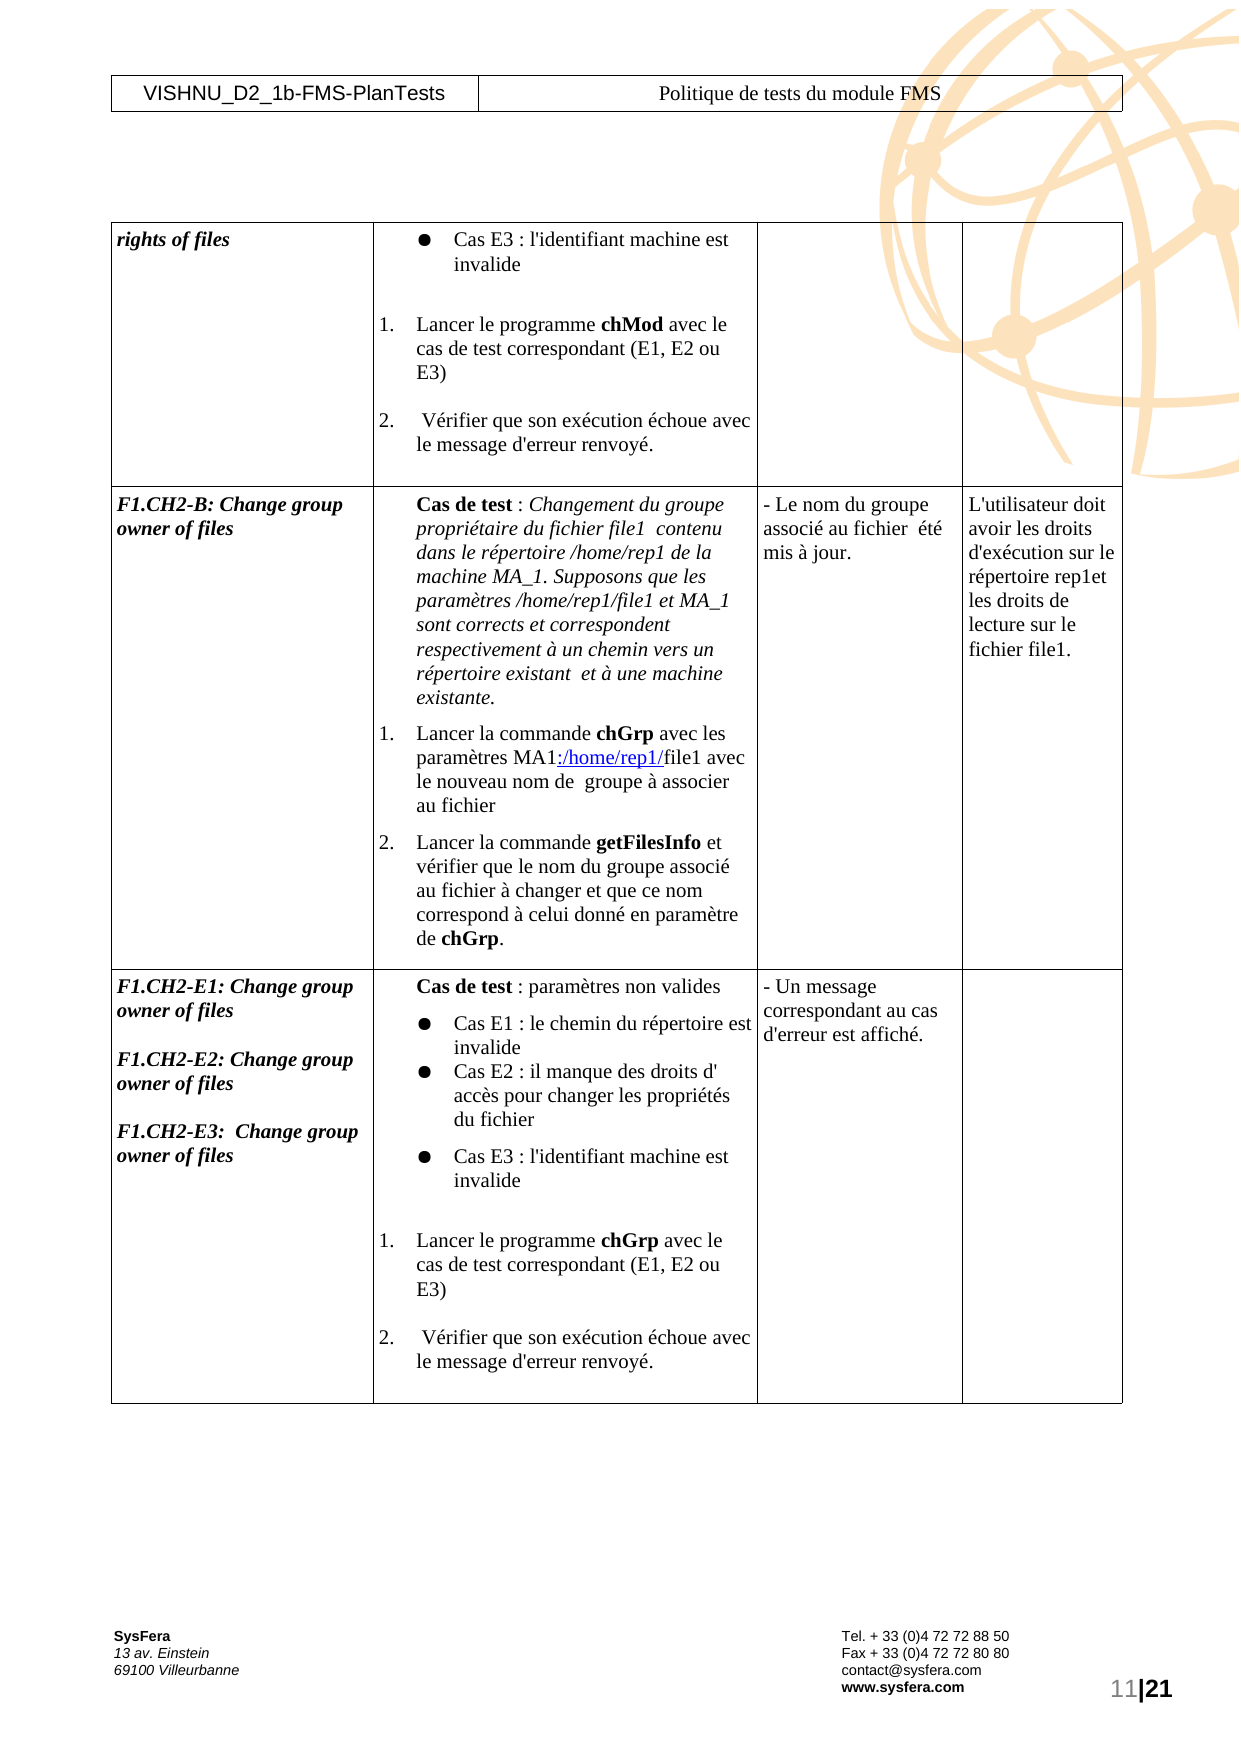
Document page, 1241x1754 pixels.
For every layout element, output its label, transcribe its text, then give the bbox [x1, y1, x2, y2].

table_cell Cas de test : paramètres non valides Cas E1 : le chemin du répertoire est invalide Cas E2 : il manque des droits d' accès pour changer les propriétés du fichier Cas E3 : l'identifiant machine est invalide Lancer le programme chGrp avec le cas de test correspondant (E1, E2 ou E3) Vérifier que son exécution échoue avec le message d'erreur renvoyé. [374, 970, 757, 1402]
table_cell [963, 481, 1122, 486]
picture [374, 223, 757, 479]
picture [963, 223, 1122, 479]
table_cell [963, 970, 1122, 1402]
picture [112, 223, 373, 479]
table_cell - Un message correspondant au cas d'erreur est affiché. [758, 970, 962, 1402]
table_cell L'utilisateur doit avoir les droits d'exécution sur le répertoire rep1et les droits de lecture sur le fichier file1. [963, 487, 1122, 968]
table_cell F1.CH2-B: Change group owner of files [112, 487, 373, 968]
table_cell - Le nom du groupe associé au fichier été mis à jour. [758, 487, 962, 968]
picture [1, 9, 1239, 479]
table_cell Cas de test : Changement du groupe propriétaire du fichier file1 contenu dans le répertoire /home/rep1 de la machine MA_1. Supposons que les paramètres /home/rep1/file1 et MA_1 sont corrects et correspondent respectivement à un chemin vers un répertoire existant et à une machine existante. Lancer la commande chGrp avec les paramètres MA1:/home/rep1/file1 avec le nouveau nom de groupe à associer au fichier Lancer la commande getFilesInfo et vérifier que le nom du groupe associé au fichier à changer et que ce nom correspond à celui donné en paramètre de chGrp. [374, 487, 757, 968]
picture [758, 223, 962, 479]
table_cell F1.CH2-E1: Change group owner of files F1.CH2-E2: Change group owner of files F1.CH2-E3: Change group owner of files [112, 970, 373, 1402]
